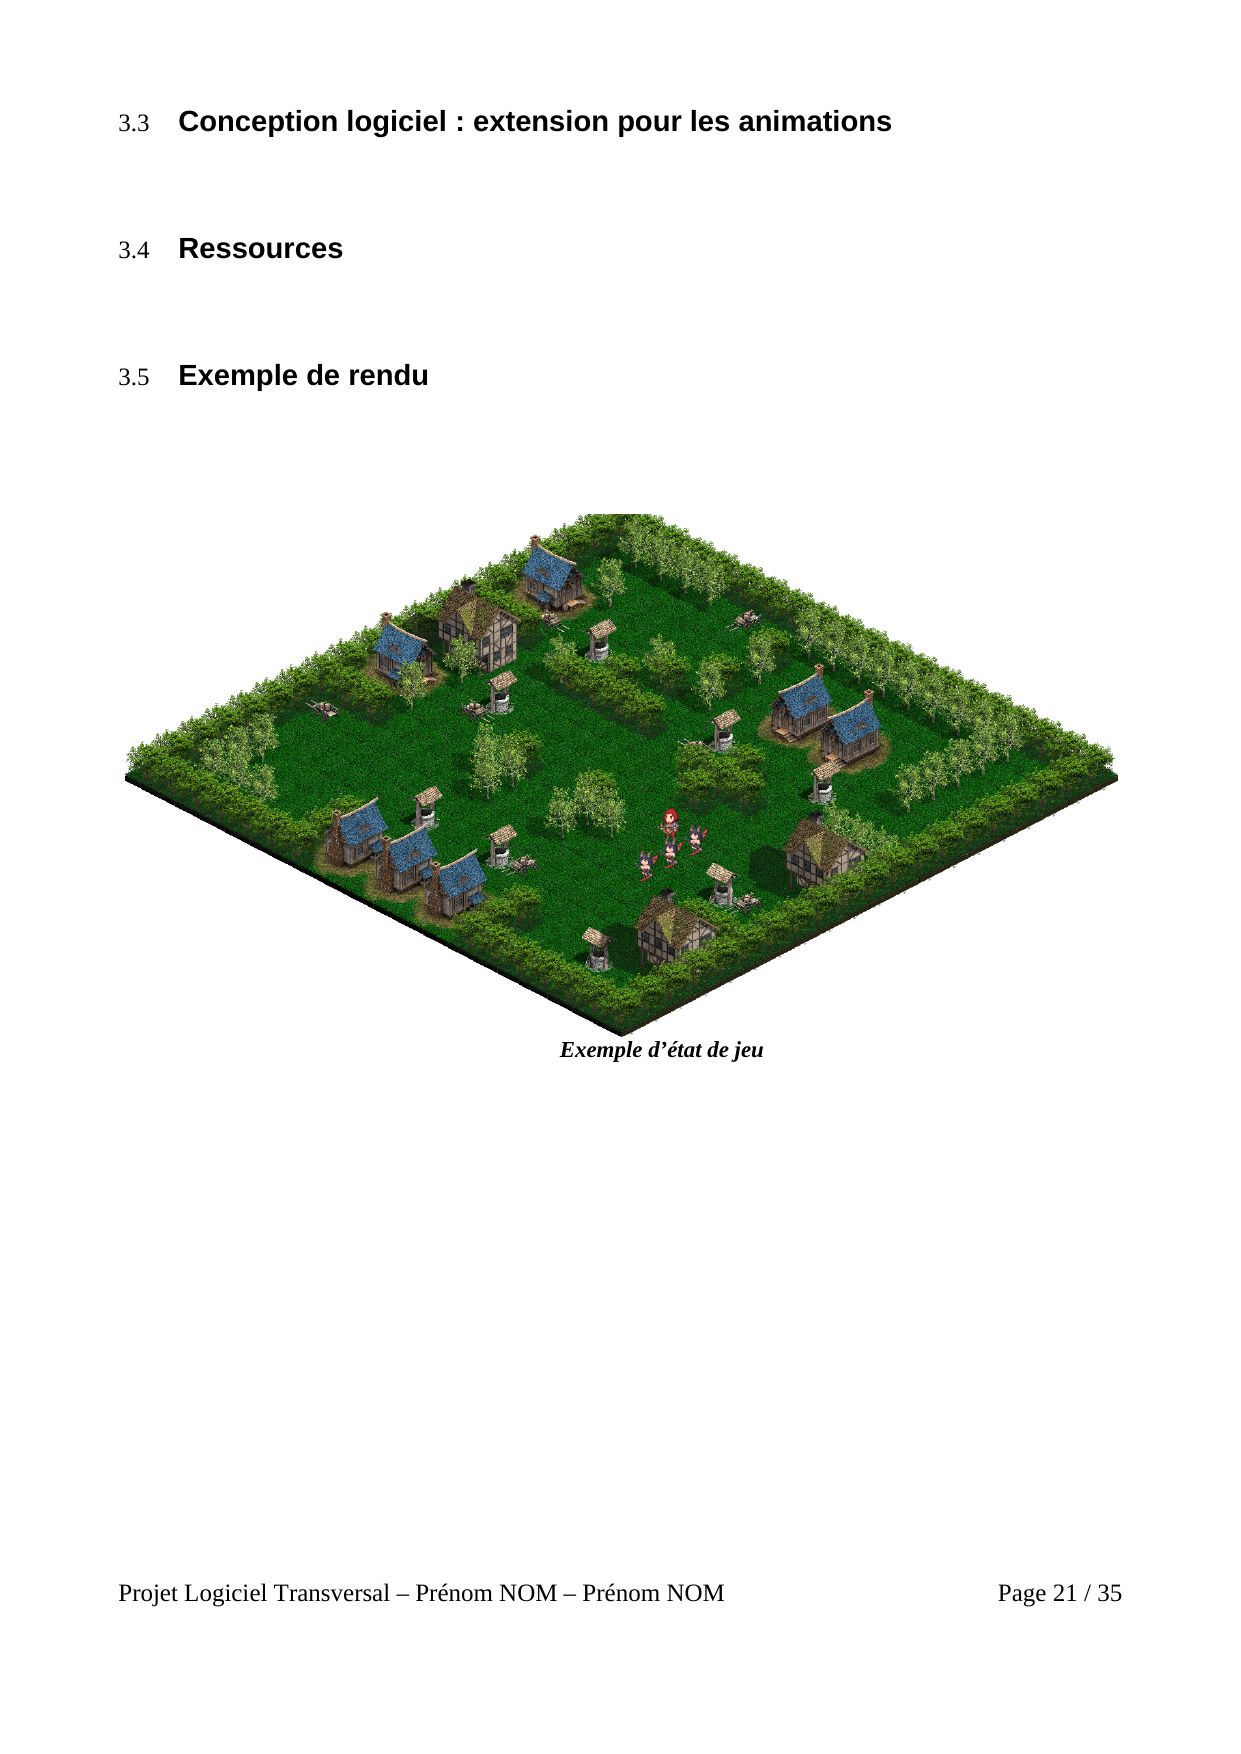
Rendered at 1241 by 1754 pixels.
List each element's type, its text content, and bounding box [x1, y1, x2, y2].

list Exemple de rendu [118, 358, 1122, 392]
list Conception logiciel : extension pour les animations [118, 104, 1122, 137]
text Exemple d’état de jeu [118, 1036, 1122, 1062]
list Ressources [118, 231, 1122, 264]
